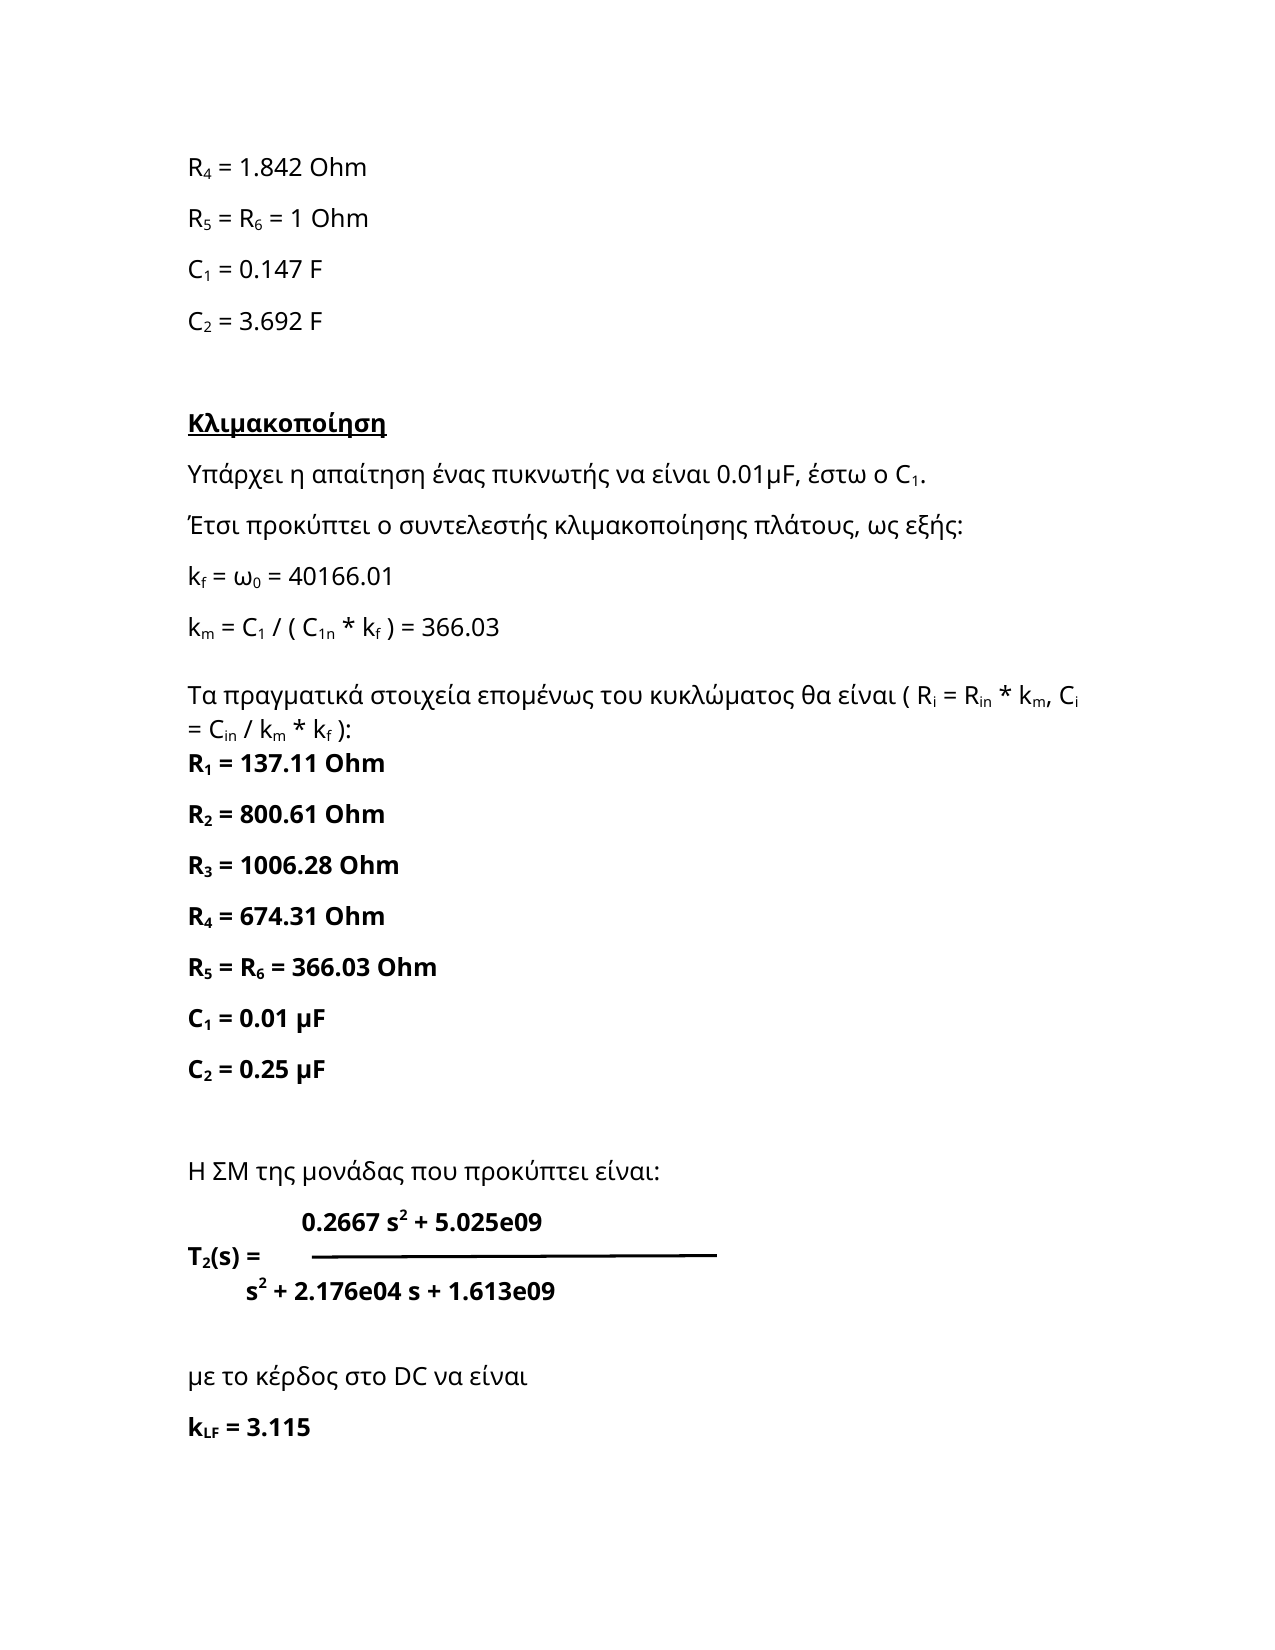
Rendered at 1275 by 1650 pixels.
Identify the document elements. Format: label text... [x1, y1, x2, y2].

text R5 = R6 = 366.03 Ohm [187, 950, 1087, 984]
text Τα πραγματικά στοιχεία επομένως του κυκλώματος θα είναι ( Ri = Rin * km, Ci = Cin / km * kf ): [187, 677, 1087, 746]
text Τ2(s) = [187, 1239, 1087, 1273]
text kf = ω0 = 40166.01 [187, 558, 1087, 592]
text kLF = 3.115 [187, 1409, 1087, 1443]
text R3 = 1006.28 Ohm [187, 848, 1087, 882]
text R2 = 800.61 Ohm [187, 797, 1087, 831]
text R1 = 137.11 Ohm [187, 746, 1087, 780]
text C1 = 0.147 F [187, 252, 1087, 286]
text R4 = 1.842 Ohm [187, 150, 1087, 184]
text R5 = R6 = 1 Ohm [187, 201, 1087, 235]
text Η ΣΜ της μονάδας που προκύπτει είναι: [187, 1154, 1087, 1188]
text C2 = 0.25 μF [187, 1052, 1087, 1086]
text R4 = 674.31 Ohm [187, 899, 1087, 933]
text C1 = 0.01 μF [187, 1001, 1087, 1035]
text Κλιμακοποίηση [187, 405, 1087, 439]
text Υπάρχει η απαίτηση ένας πυκνωτής να είναι 0.01μF, έστω ο C1. [187, 456, 1087, 490]
text C2 = 3.692 F [187, 303, 1087, 337]
text s2 + 2.176e04 s + 1.613e09 [187, 1273, 1087, 1307]
text km = C1 / ( C1n * kf ) = 366.03 [187, 609, 1087, 643]
text 0.2667 s2 + 5.025e09 [187, 1205, 1087, 1239]
text με το κέρδος στο DC να είναι [187, 1358, 1087, 1392]
text Έτσι προκύπτει ο συντελεστής κλιμακοποίησης πλάτους, ως εξής: [187, 507, 1087, 541]
